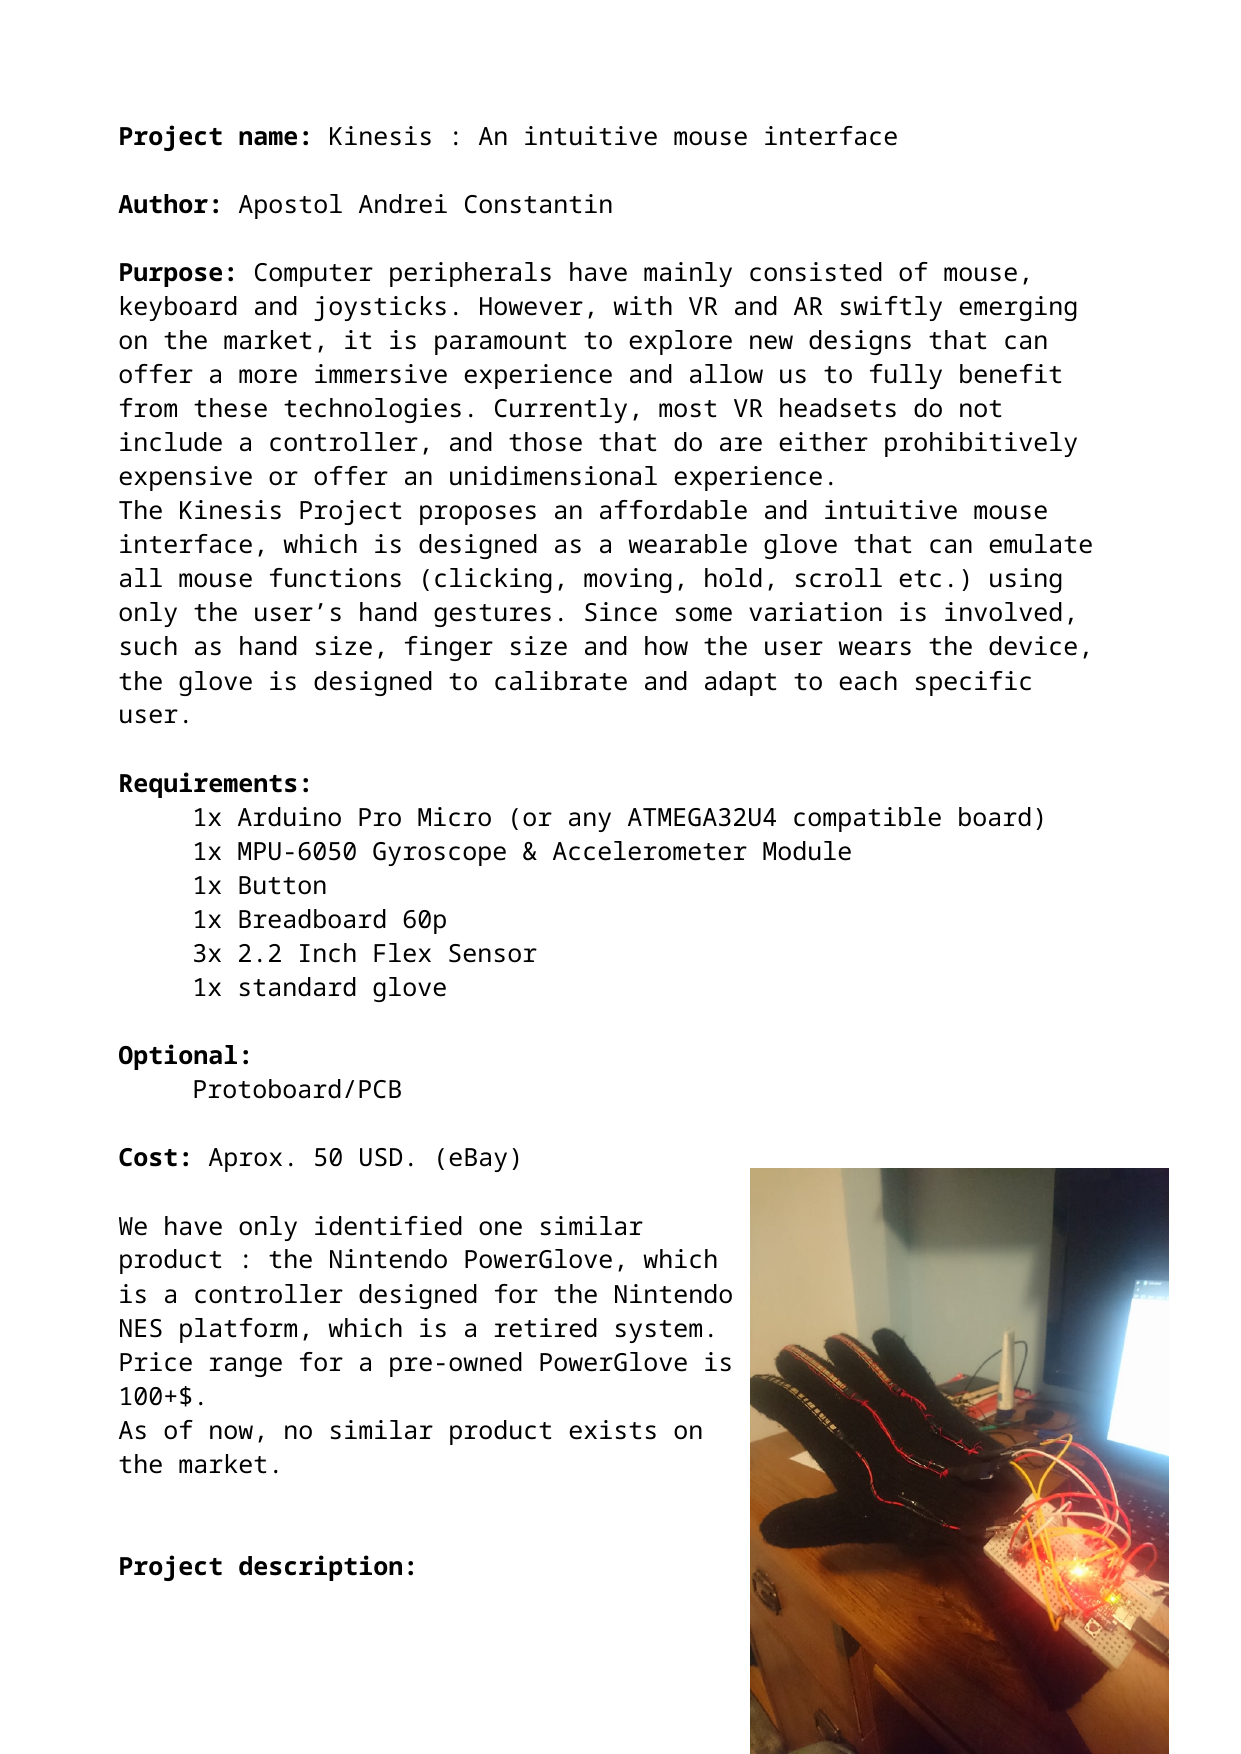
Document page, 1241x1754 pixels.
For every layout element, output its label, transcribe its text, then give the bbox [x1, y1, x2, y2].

text 1x standard glove [118, 970, 1122, 1004]
text Requirements: [118, 765, 1122, 799]
text 1x Arduino Pro Micro (or any ATMEGA32U4 compatible board) [118, 799, 1122, 833]
text As of now, no similar product exists on the market. [118, 1412, 750, 1481]
text We have only identified one similar product : the Nintendo PowerGlove, which is a controller designed for the Nintendo NES platform, which is a retired system. Price range for a pre-owned PowerGlove is 100+$. [118, 1208, 750, 1412]
picture [750, 1168, 1169, 1754]
text Author: Apostol Andrei Constantin [118, 186, 1122, 220]
text Optional: [118, 1038, 1122, 1072]
text 1x Breadboard 60p [118, 902, 1122, 936]
text The Kinesis Project proposes an affordable and intuitive mouse interface, which is designed as a wearable glove that can emulate all mouse functions (clicking, moving, hold, scroll etc.) using only the user’s hand gestures. Since some variation is involved, such as hand size, finger size and how the user wears the device, the glove is designed to calibrate and adapt to each specific user. [118, 493, 1122, 731]
text Cost: Aprox. 50 USD. (eBay) [118, 1140, 1122, 1174]
text Project name: Kinesis : An intuitive mouse interface [118, 118, 1122, 152]
text 3x 2.2 Inch Flex Sensor [118, 936, 1122, 970]
text Protoboard/PCB [118, 1072, 1122, 1106]
text Purpose: Computer peripherals have mainly consisted of mouse, keyboard and joysticks. However, with VR and AR swiftly emerging on the market, it is paramount to explore new designs that can offer a more immersive experience and allow us to fully benefit from these technologies. Currently, most VR headsets do not include a controller, and those that do are either prohibitively expensive or offer an unidimensional experience. [118, 254, 1122, 493]
text 1x Button [118, 867, 1122, 902]
text Project description: [118, 1549, 750, 1583]
text 1x MPU-6050 Gyroscope & Accelerometer Module [118, 833, 1122, 867]
